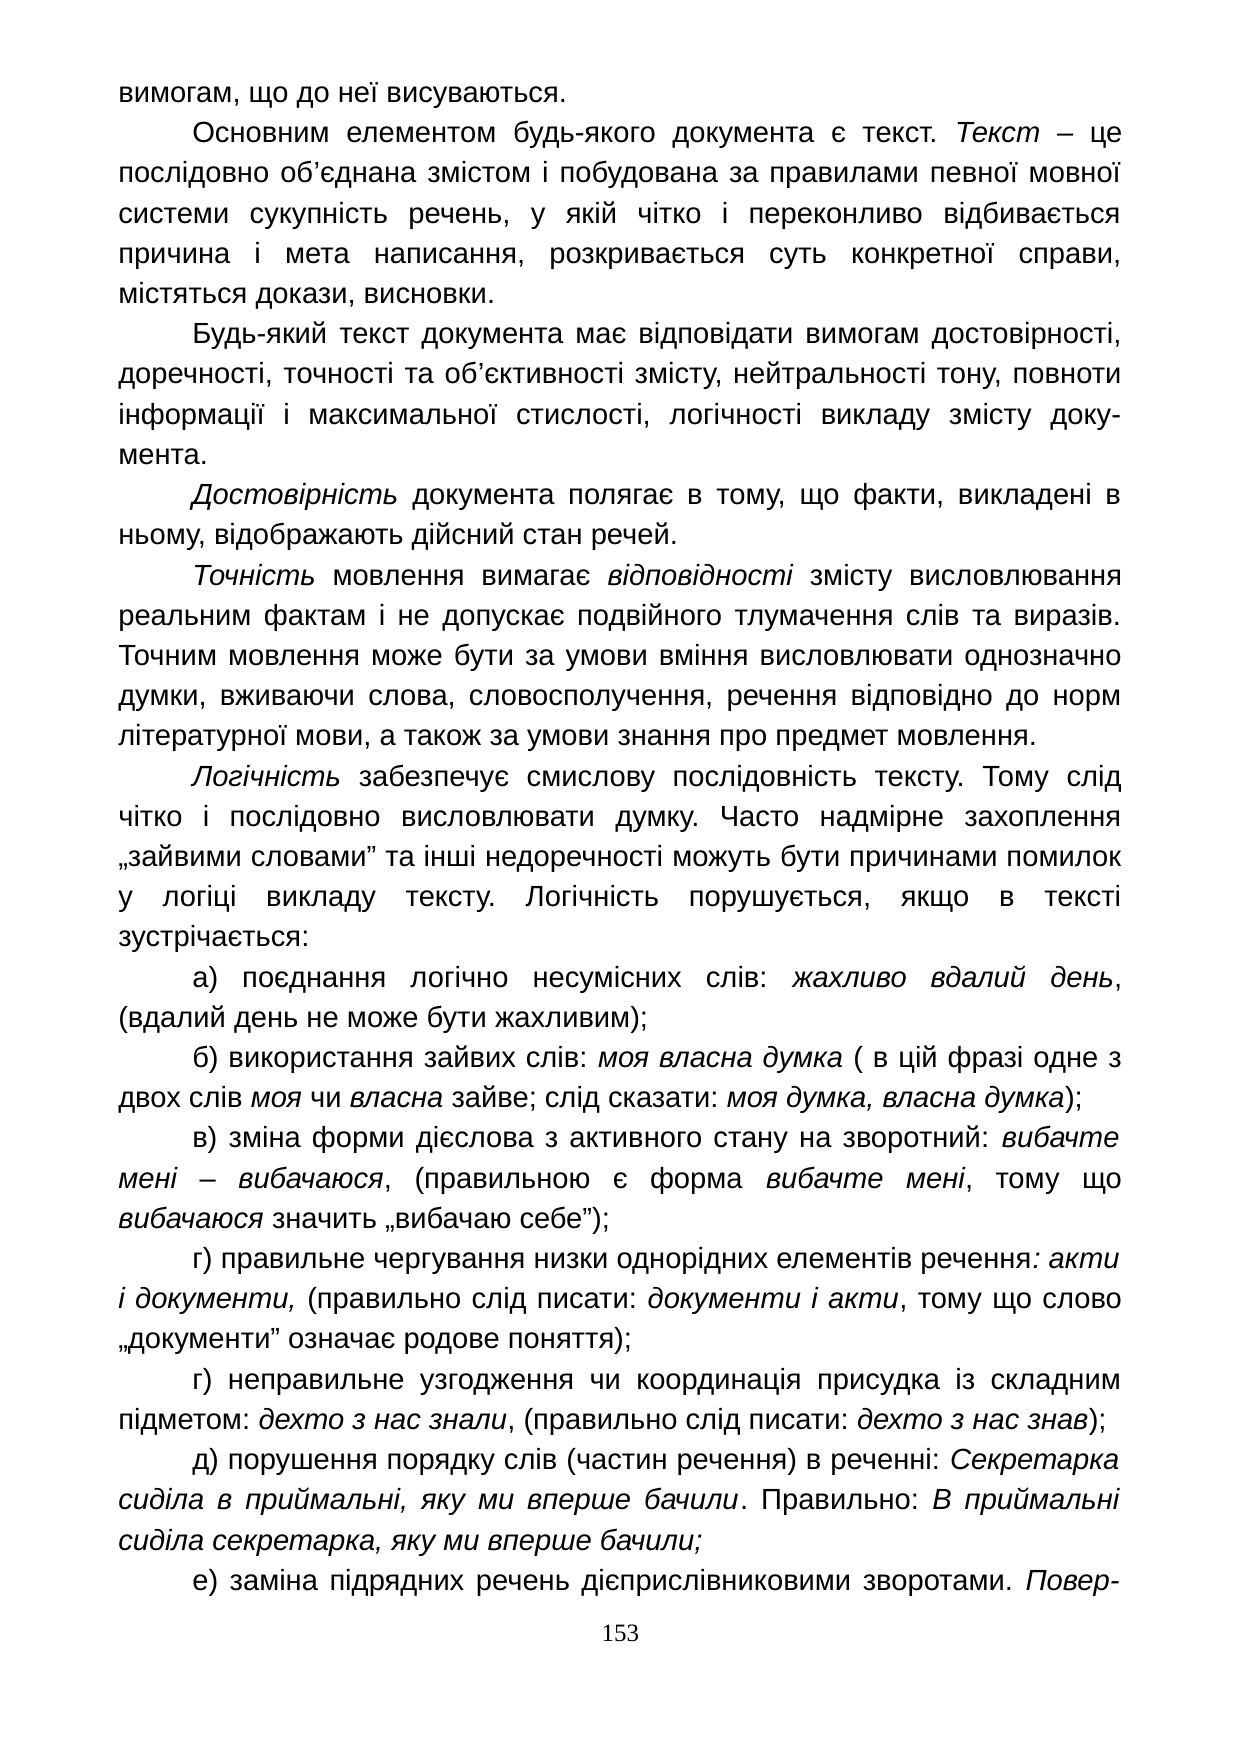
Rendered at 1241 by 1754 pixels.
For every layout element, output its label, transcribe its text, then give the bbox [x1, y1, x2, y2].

text е) заміна підрядних речень дієприслівниковими зворотами. Повер- [118, 1563, 1122, 1596]
text Будь-який текст документа має відповідати вимогам достовірності, доречності, точності та об’єктивності змісту, нейтральності тону, повноти інформації і максимальної стислості, логічності викладу змісту доку-мента. [118, 316, 1122, 470]
text Логічність забезпечує смислову послідовність тексту. Тому слід чітко і послідовно висловлювати думку. Часто надмірне захоплення „зайвими словами” та інші недоречності можуть бути причинами помилок у логіці викладу тексту. Логічність порушується, якщо в тексті зустрічається: [118, 758, 1122, 953]
text вимогам, що до неї висуваються. [118, 75, 1122, 108]
text г) неправильне узгодження чи координація присудка із складним підметом: дехто з нас знали, (правильно слід писати: дехто з нас знав); [118, 1362, 1122, 1435]
text Основним елементом будь-якого документа є текст. Текст – це послідовно об’єднана змістом і побудована за правилами певної мовної системи сукупність речень, у якій чітко і переконливо відбивається причина і мета написання, розкривається суть конкретної справи, містяться докази, висновки. [118, 115, 1122, 309]
text б) використання зайвих слів: моя власна думка ( в цій фразі одне з двох слів моя чи власна зайве; слід сказати: моя думка, власна думка); [118, 1040, 1122, 1114]
text г) правильне чергування низки однорідних елементів речення: акти і документи, (правильно слід писати: документи і акти, тому що слово „документи” означає родове поняття); [118, 1241, 1122, 1355]
text в) зміна форми дієслова з активного стану на зворотний: вибачте мені – вибачаюся, (правильною є форма вибачте мені, тому що вибачаюся значить „вибачаю себе”); [118, 1120, 1122, 1234]
text Достовірність документа полягає в тому, що факти, викладені в ньому, відображають дійсний стан речей. [118, 477, 1122, 551]
text д) порушення порядку слів (частин речення) в реченні: Секретарка сиділа в приймальні, яку ми вперше бачили. Правильно: В приймальні сиділа секретарка, яку ми вперше бачили; [118, 1442, 1122, 1556]
text а) поєднання логічно несумісних слів: жахливо вдалий день, (вдалий день не може бути жахливим); [118, 959, 1122, 1033]
text Точність мовлення вимагає відповідності змісту висловлювання реальним фактам і не допускає подвійного тлумачення слів та виразів. Точним мовлення може бути за умови вміння висловлювати однозначно думки, вживаючи слова, словосполучення, речення відповідно до норм літературної мови, а також за умови знання про предмет мовлення. [118, 557, 1122, 752]
